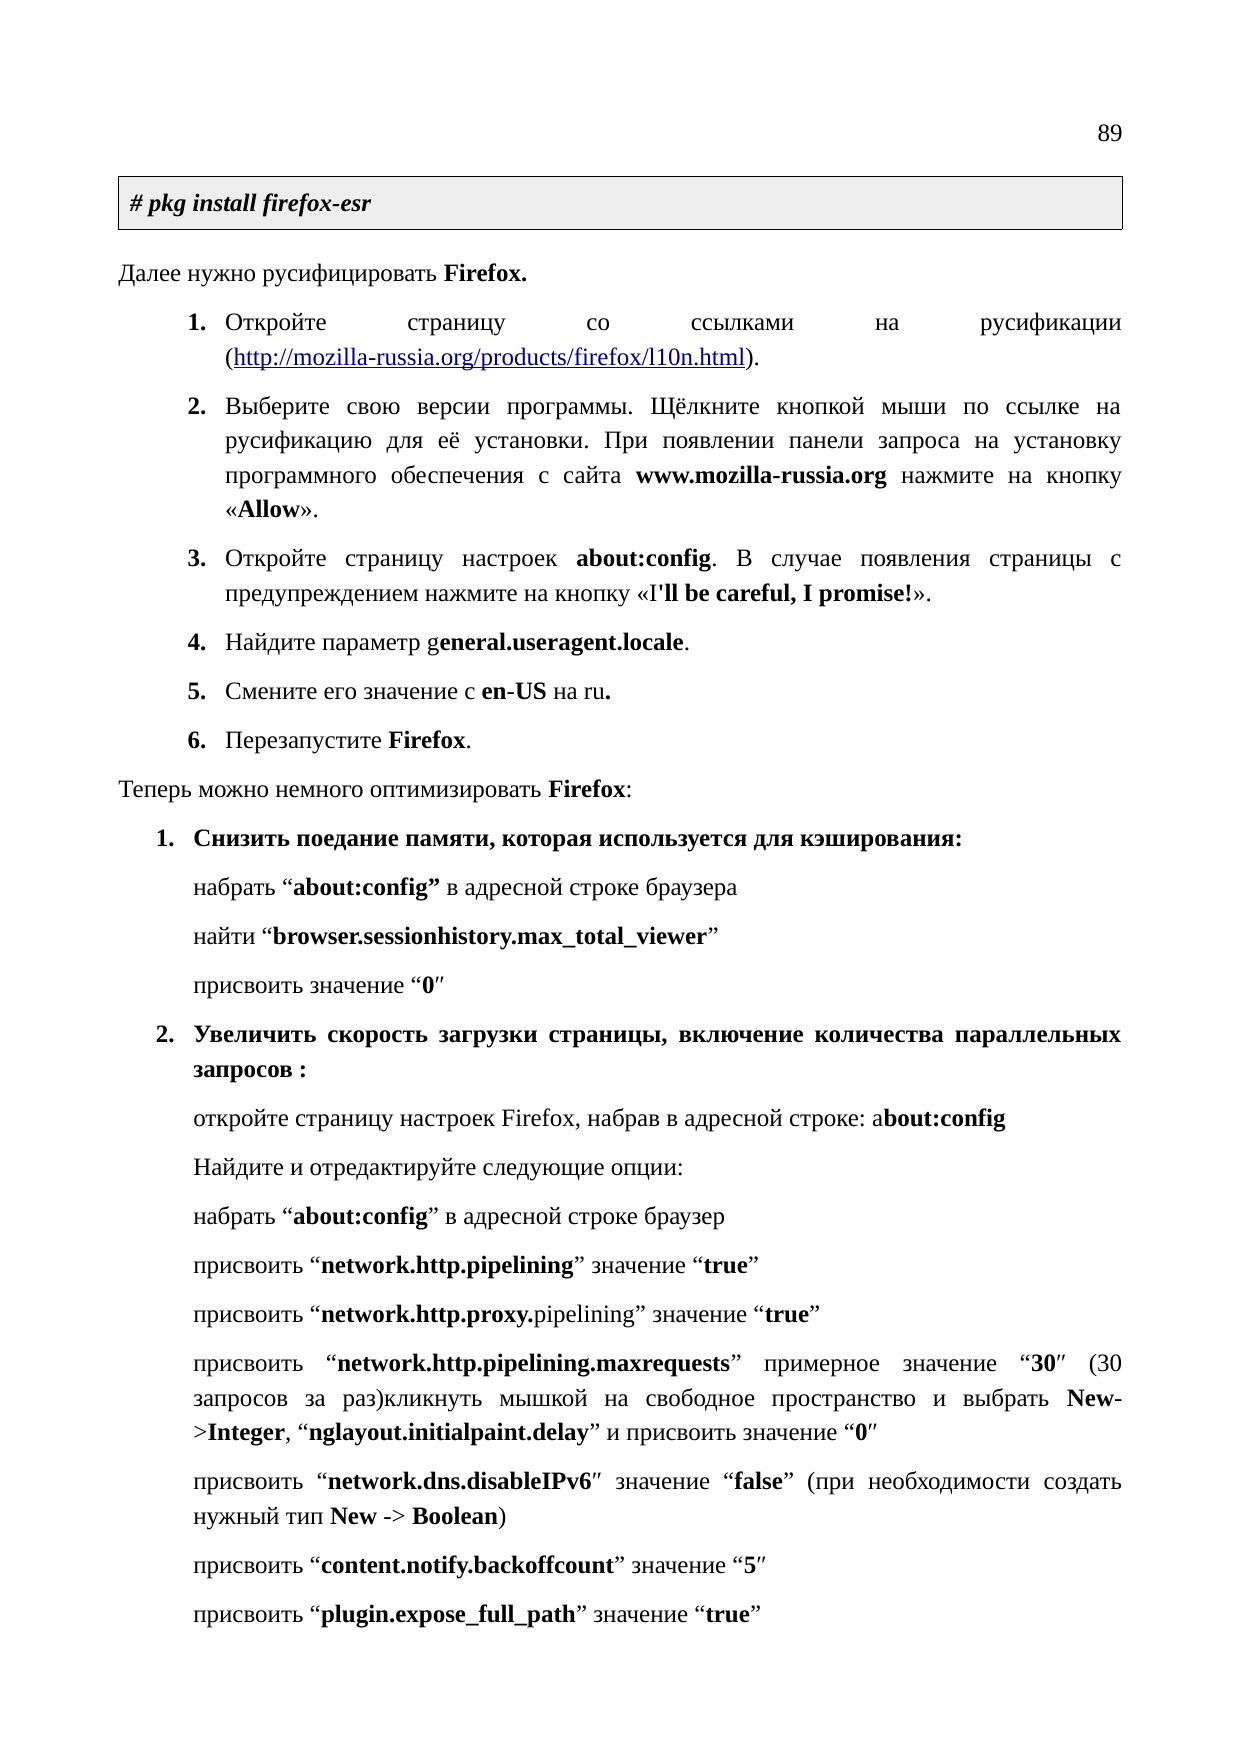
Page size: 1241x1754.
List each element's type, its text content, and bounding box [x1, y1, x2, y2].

list Выберите свою версии программы. Щёлкните кнопкой мыши по ссылке на русификацию для её установки. При появлении панели запроса на установку программного обеспечения с сайта www.mozilla-russia.org нажмите на кнопку «Allow». [187, 391, 1122, 523]
list Откройте страницу настроек about:config. В случае появления страницы с предупреждением нажмите на кнопку «I'll be careful, I promise!». [187, 543, 1122, 607]
list присвоить “network.http.proxy.pipelining” значение “true” [156, 1299, 1122, 1328]
list присвоить “network.http.pipelining” значение “true” [156, 1250, 1122, 1279]
list Откройте страницу со ссылками на русификации (http://mozilla-russia.org/products/firefox/l10n.html). [187, 307, 1122, 371]
list Смените его значение с en-US на ru. [187, 676, 1122, 705]
list Увеличить скорость загрузки страницы, включение количества параллельных запросов : [156, 1019, 1122, 1083]
list набрать “about:config” в адресной строке браузера [156, 872, 1122, 901]
list найти “browser.sessionhistory.max_total_viewer” [156, 921, 1122, 950]
text Теперь можно немного оптимизировать Firefox: [118, 774, 1122, 803]
list присвоить значение “0″ [156, 970, 1122, 999]
text Далее нужно русифицировать Firefox. [118, 258, 1122, 287]
list Снизить поедание памяти, которая используется для кэширования: [156, 823, 1122, 852]
list присвоить “network.http.pipelining.maxrequests” примерное значение “30″ (30 запросов за раз)кликнуть мышкой на свободное пространство и выбрать New->Integer, “nglayout.initialpaint.delay” и присвоить значение “0″ [156, 1348, 1122, 1446]
list набрать “about:config” в адресной строке браузер [156, 1201, 1122, 1230]
list откройте страницу настроек Firefox, набрав в адресной строке: about:config [156, 1103, 1122, 1132]
list Перезапустите Firefox. [187, 725, 1122, 754]
list Найдите и отредактируйте следующие опции: [156, 1152, 1122, 1181]
list присвоить “content.notify.backoffcount” значение “5″ [156, 1550, 1122, 1579]
list Найдите параметр general.useragent.locale. [187, 627, 1122, 656]
text # pkg install firefox-esr [119, 177, 1122, 229]
list присвоить “plugin.expose_full_path” значение “true” [156, 1599, 1122, 1628]
list присвоить “network.dns.disableIPv6″ значение “false” (при необходимости создать нужный тип New -> Boolean) [156, 1466, 1122, 1529]
